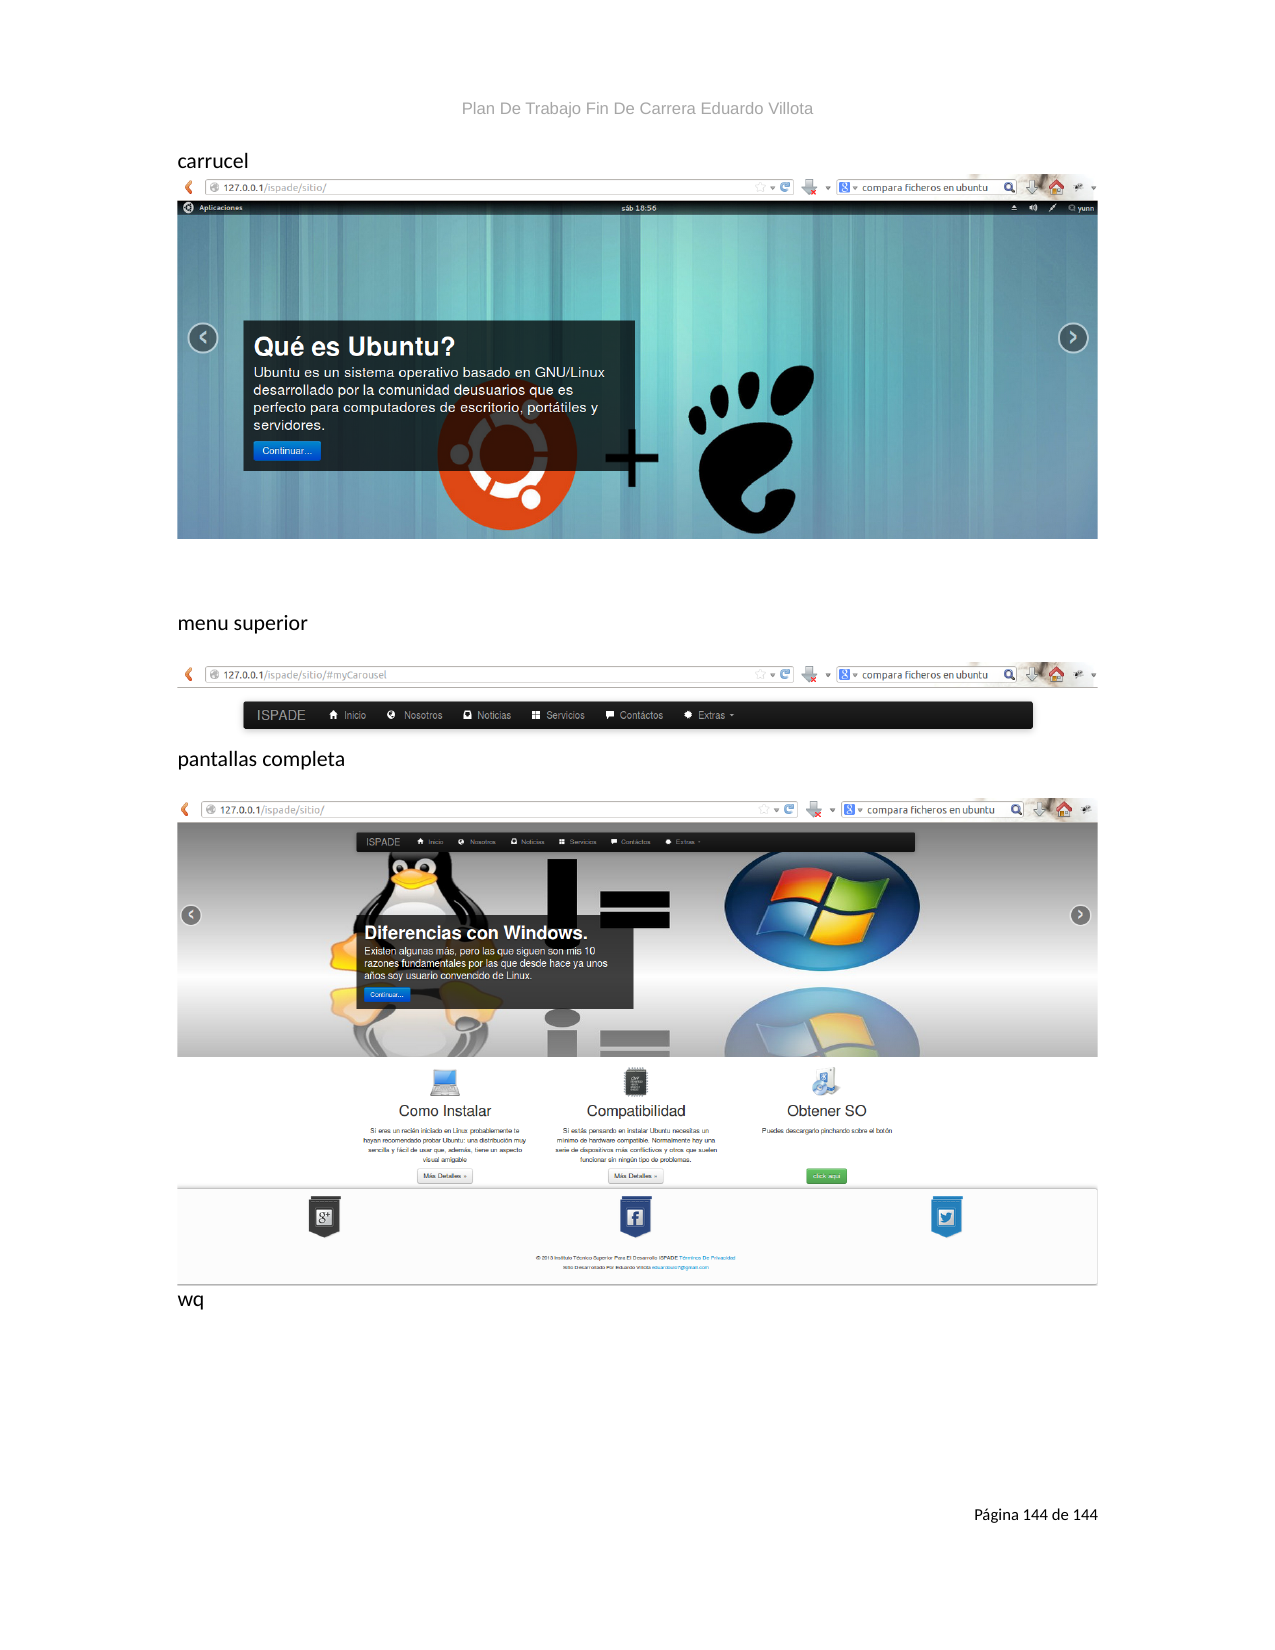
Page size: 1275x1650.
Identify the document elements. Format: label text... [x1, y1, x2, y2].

picture [177, 174, 1098, 556]
picture [177, 662, 1098, 745]
text wq [177, 1286, 1098, 1312]
text carrucel [177, 148, 1098, 174]
picture [177, 798, 1098, 1286]
text pantallas completa [177, 745, 1098, 772]
text menu superior [177, 609, 1098, 635]
